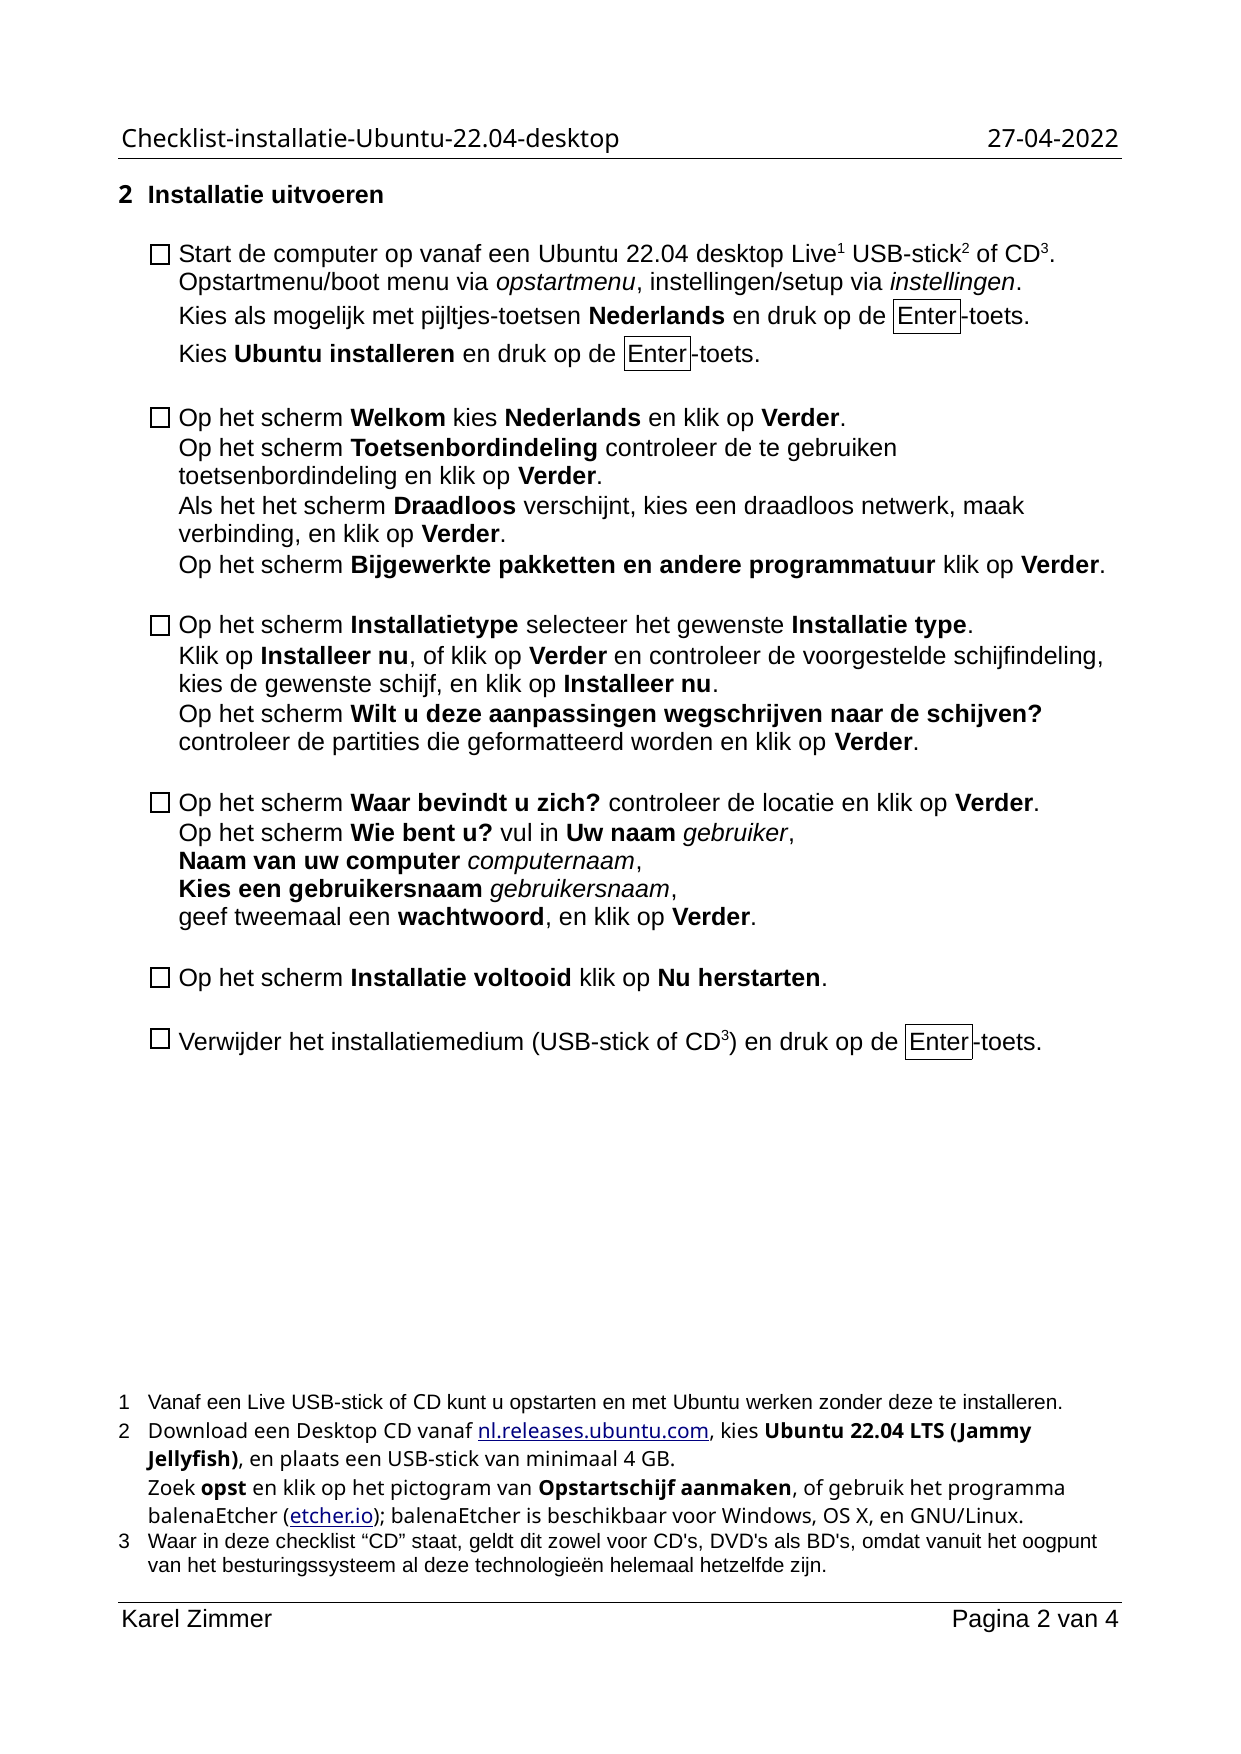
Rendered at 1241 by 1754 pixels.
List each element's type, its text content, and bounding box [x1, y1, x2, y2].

table_cell [177, 932, 1121, 962]
table_cell Op het scherm Wilt u deze aanpassingen wegschrijven naar de schijven? controleer de partities die geformatteerd worden en klik op Verder. [177, 699, 1121, 757]
table_cell Kies Ubuntu installeren en druk op de Enter-toets. [177, 335, 1121, 372]
table_cell [177, 993, 1121, 1023]
table_cell [141, 757, 177, 787]
table_cell [141, 993, 177, 1023]
table_cell Op het scherm Toetsenbordindeling controleer de te gebruiken toetsenbordindeling en klik op Verder. [177, 433, 1121, 491]
table_cell Klik op Installeer nu, of klik op Verder en controleer de voorgestelde schijfindeling, kies de gewenste schijf, en klik op Installeer nu. [177, 640, 1121, 699]
table_cell Op het scherm Wie bent u? vul in Uw naam gebruiker, Naam van uw computer computernaam, Kies een gebruikersnaam gebruikersnaam, geef tweemaal een wachtwoord, en klik op Verder. [177, 818, 1121, 932]
table_cell [141, 403, 177, 433]
table_header [141, 239, 177, 297]
table_cell [141, 963, 177, 993]
table_cell [177, 372, 1121, 402]
table_cell [177, 757, 1121, 787]
table_cell [141, 433, 177, 491]
table_cell [177, 580, 1121, 610]
table_cell [141, 372, 177, 402]
table_cell [141, 335, 177, 372]
table_cell [141, 491, 177, 549]
table_cell [141, 788, 177, 818]
table_cell Kies als mogelijk met pijltjes-toetsen Nederlands en druk op de Enter-toets. [177, 298, 1121, 335]
table_header Start de computer op vanaf een Ubuntu 22.04 desktop Live USB-stick of CD. Opstartmenu/boot menu via opstartmenu, instellingen/setup via instellingen. [177, 239, 1121, 297]
table_cell [141, 818, 177, 932]
table_cell Op het scherm Bijgewerkte pakketten en andere programmatuur klik op Verder. [177, 550, 1121, 580]
table_cell [141, 640, 177, 699]
table_cell [141, 699, 177, 757]
table_cell Als het het scherm Draadloos verschijnt, kies een draadloos netwerk, maak verbinding, en klik op Verder. [177, 491, 1121, 549]
table_cell [141, 610, 177, 640]
table_cell Op het scherm Waar bevindt u zich? controleer de locatie en klik op Verder. [177, 788, 1121, 818]
table_cell Op het scherm Welkom kies Nederlands en klik op Verder. [177, 403, 1121, 433]
table_cell [141, 550, 177, 580]
table_cell Verwijder het installatiemedium (USB-stick of CD3) en druk op de Enter-toets. [177, 1023, 1121, 1060]
table_cell Op het scherm Installatietype selecteer het gewenste Installatie type. [177, 610, 1121, 640]
table_cell [141, 1023, 177, 1060]
table_cell [141, 298, 177, 335]
list Installatie uitvoeren [118, 177, 1122, 211]
table_cell [141, 932, 177, 962]
table_cell Op het scherm Installatie voltooid klik op Nu herstarten. [177, 963, 1121, 993]
table_cell [141, 580, 177, 610]
